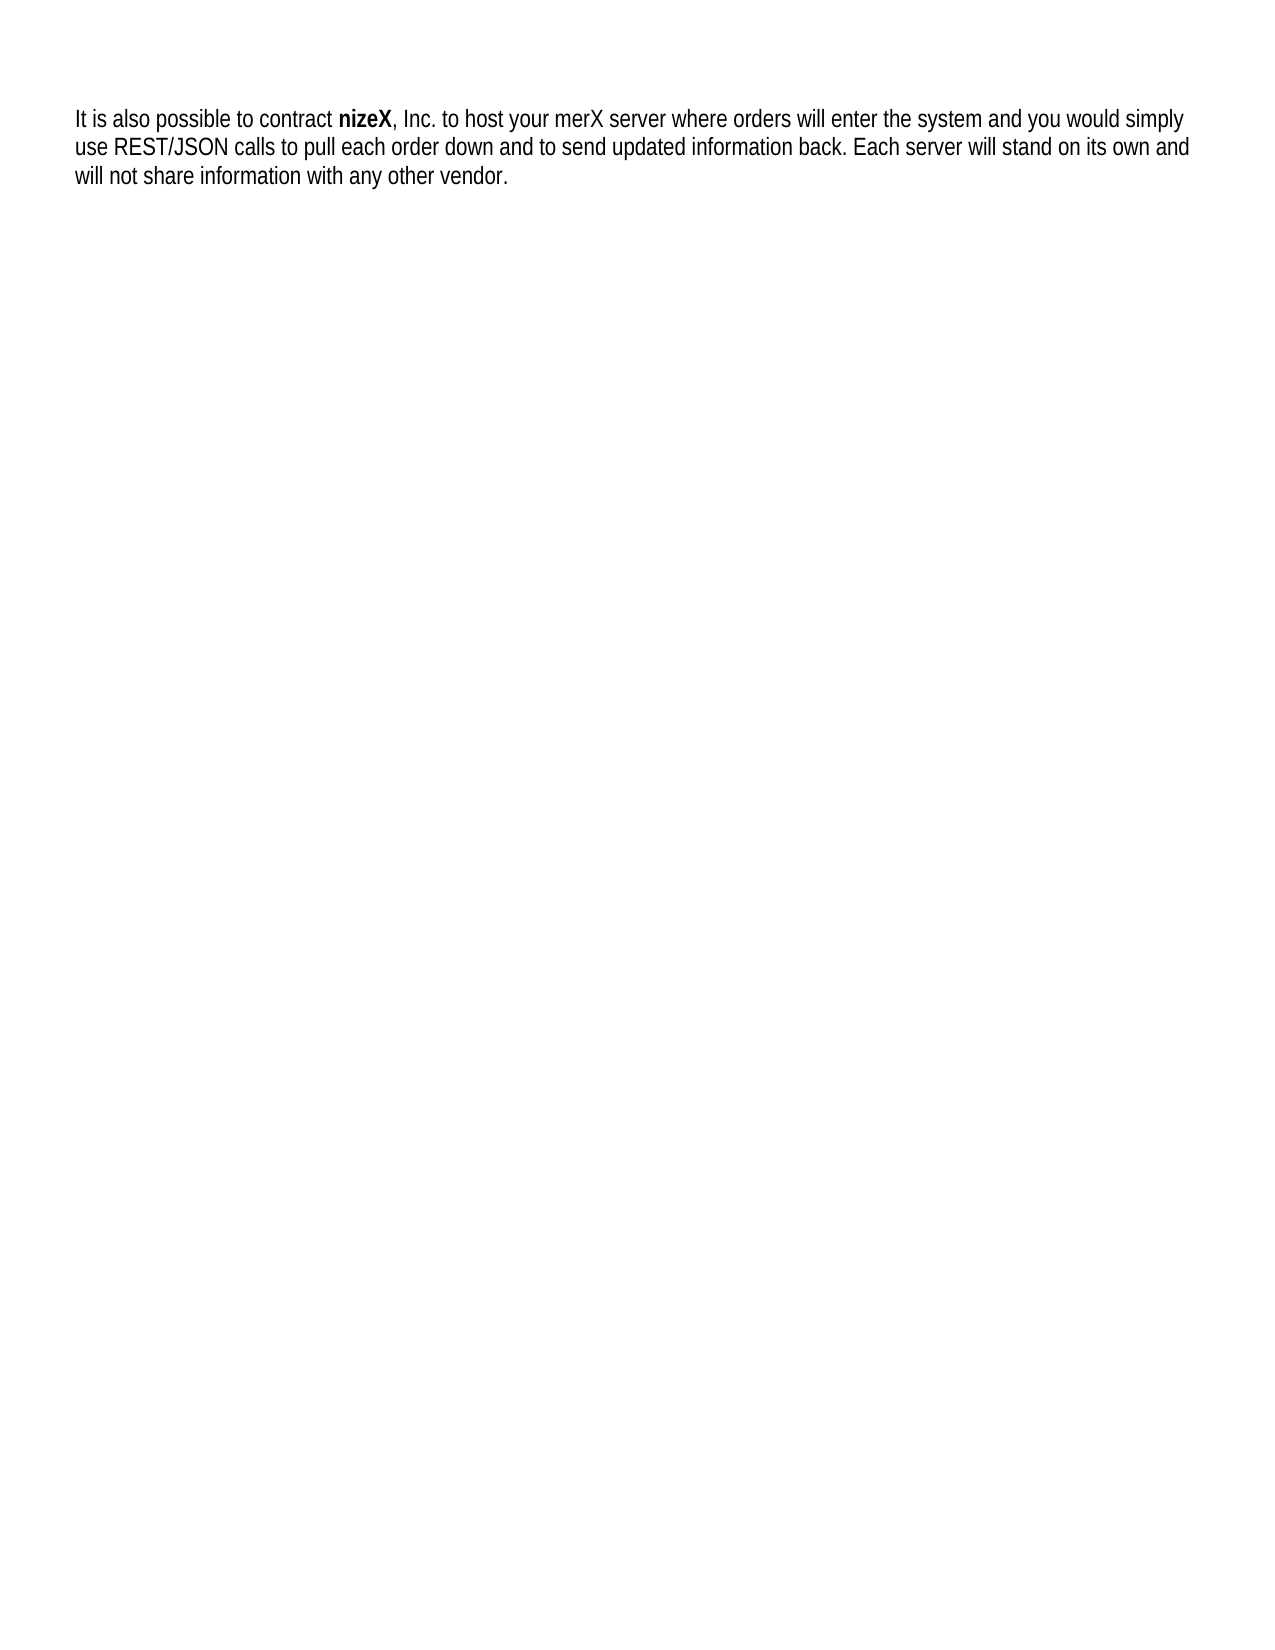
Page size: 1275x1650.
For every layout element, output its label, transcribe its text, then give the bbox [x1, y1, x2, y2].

text It is also possible to contract nizeX, Inc. to host your merX server where orders will enter the system and you would simply use REST/JSON calls to pull each order down and to send updated information back. Each server will stand on its own and will not share information with any other vendor. [75, 104, 1200, 189]
